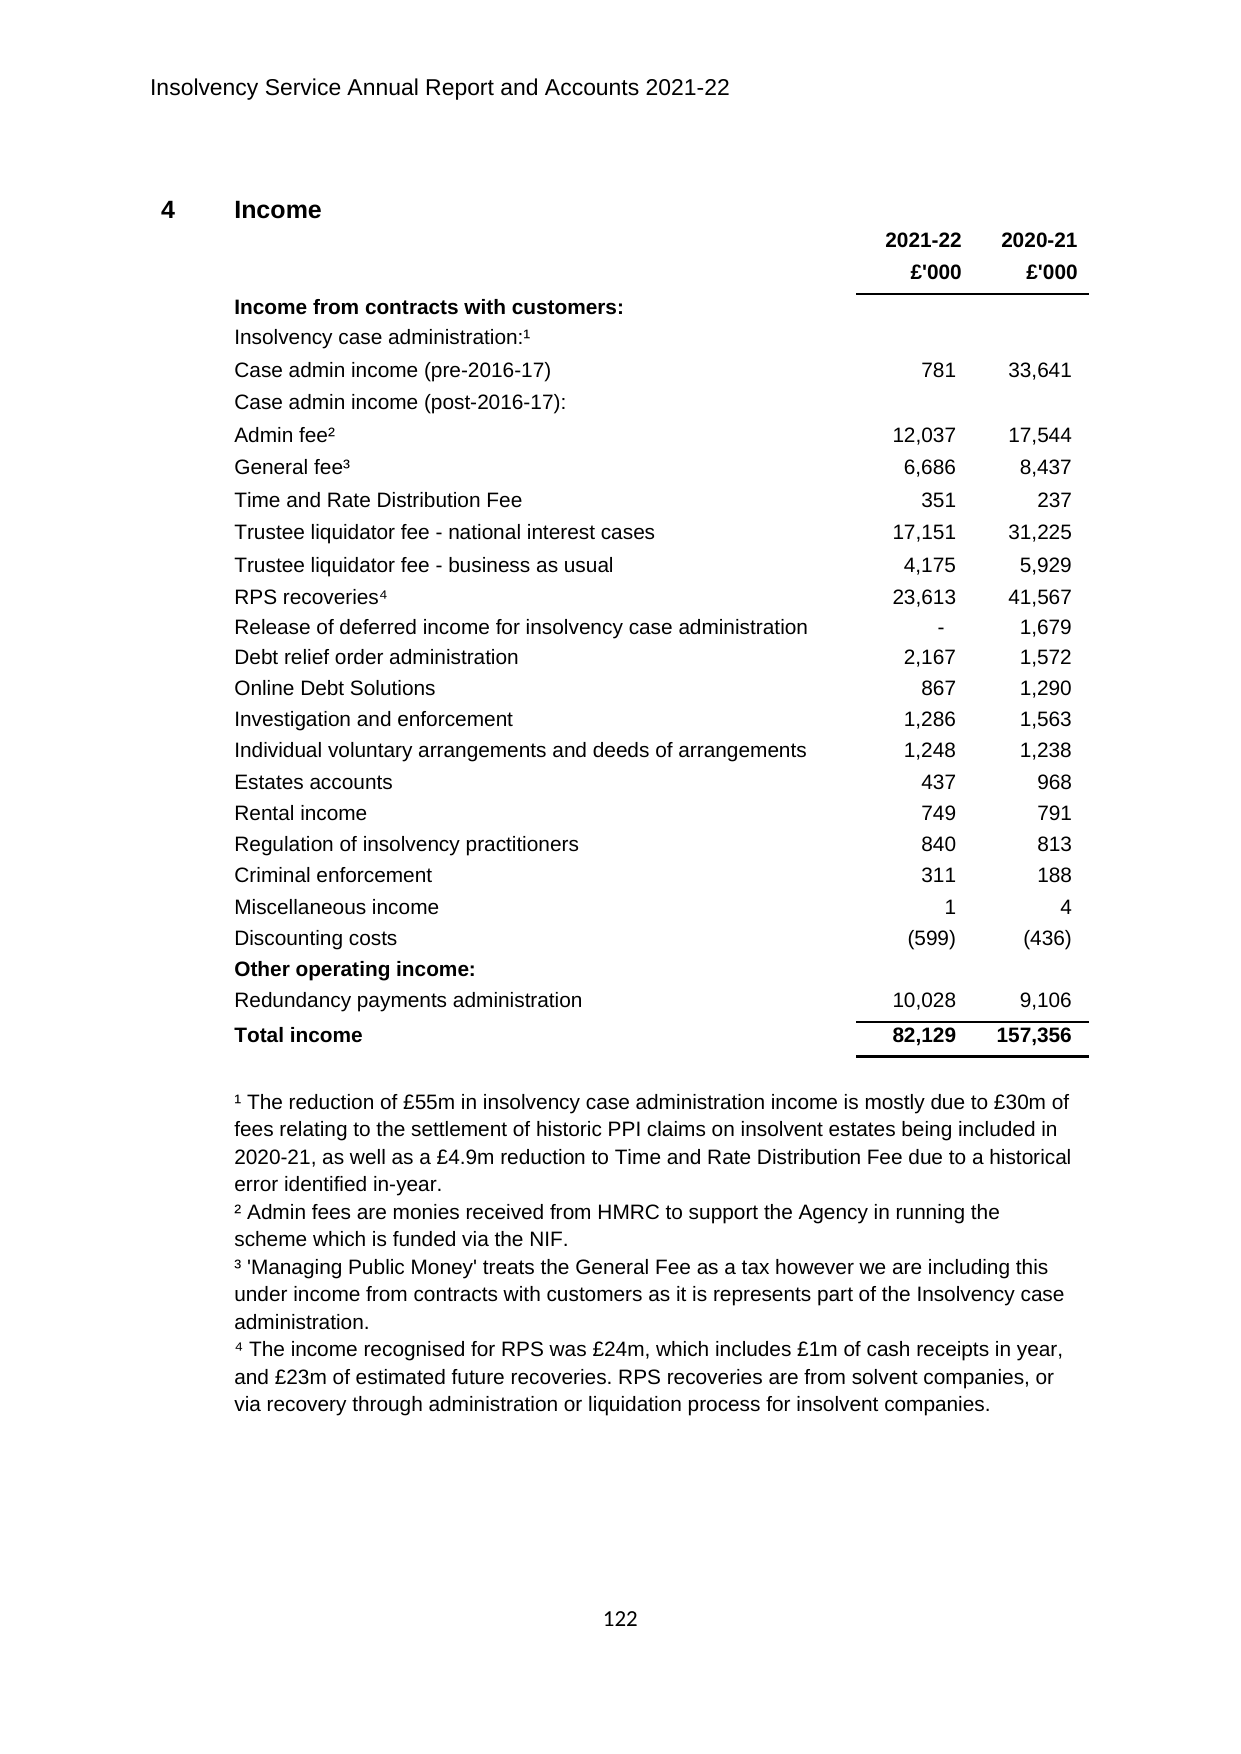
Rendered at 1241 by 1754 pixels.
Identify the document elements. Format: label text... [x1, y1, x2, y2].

table_cell £'000 [856, 260, 973, 293]
table_header 4 [150, 195, 223, 228]
table_cell Regulation of insolvency practitioners [223, 832, 856, 863]
table_cell Total income [223, 1021, 856, 1055]
table_cell Case admin income (pre-2016-17) [223, 358, 856, 390]
table_cell 23,613 [856, 585, 973, 615]
table_cell [402, 1055, 505, 1089]
table_cell 1,290 [973, 676, 1089, 707]
table_cell [150, 957, 223, 988]
table_cell General fee³ [223, 455, 856, 488]
table_cell ⁴ The income recognised for RPS was £24m, which includes £1m of cash receipts in year, and £23m of estimated future recoveries. RPS recoveries are from solvent companies, or via recovery through administration or liquidation process for insolvent companies. [223, 1337, 1089, 1419]
table_cell 17,544 [973, 423, 1089, 455]
table_cell - [856, 615, 973, 644]
table_cell Insolvency case administration:¹ [223, 325, 856, 358]
table_cell 968 [973, 770, 1089, 801]
table_cell 1,679 [973, 615, 1089, 644]
table_cell [344, 1055, 402, 1089]
table_cell Time and Rate Distribution Fee [223, 488, 856, 520]
table_cell 41,567 [973, 585, 1089, 615]
table_cell 437 [856, 770, 973, 801]
table_cell 5,929 [973, 553, 1089, 585]
table_cell [150, 325, 223, 358]
table_cell [150, 260, 223, 293]
table_cell 1 [856, 895, 973, 926]
table_cell 17,151 [856, 520, 973, 553]
table_cell [150, 863, 223, 894]
table_cell 6,686 [856, 455, 973, 488]
table_cell [150, 390, 223, 423]
table_cell Rental income [223, 801, 856, 832]
table_cell [973, 325, 1089, 358]
table_cell (436) [973, 926, 1089, 957]
table_cell [150, 1055, 223, 1089]
table_cell Discounting costs [223, 926, 856, 957]
table_cell Criminal enforcement [223, 863, 856, 894]
table_cell 791 [973, 801, 1089, 832]
table_cell Income from contracts with customers: [223, 293, 856, 325]
table_cell 2021-22 [856, 228, 973, 260]
table_cell [973, 295, 1089, 325]
table_cell ² Admin fees are monies received from HMRC to support the Agency in running the scheme which is funded via the NIF. [223, 1200, 1089, 1254]
table_cell [735, 1055, 856, 1089]
table_cell Investigation and enforcement [223, 707, 856, 738]
table_cell [856, 1058, 973, 1089]
table_cell [150, 553, 223, 585]
table_cell [150, 988, 223, 1021]
table_cell 1,563 [973, 707, 1089, 738]
table_cell 237 [973, 488, 1089, 520]
table_cell [856, 957, 973, 988]
table_cell ¹ The reduction of £55m in insolvency case administration income is mostly due to £30m of fees relating to the settlement of historic PPI claims on insolvent estates being included in 2020-21, as well as a £4.9m reduction to Time and Rate Distribution Fee due to a historical error identified in-year. [223, 1090, 1089, 1199]
table_cell [856, 295, 973, 325]
table_cell Online Debt Solutions [223, 676, 856, 707]
table_cell 867 [856, 676, 973, 707]
table_cell 1,248 [856, 738, 973, 769]
table_cell [150, 770, 223, 801]
table_cell [150, 926, 223, 957]
table_cell [973, 1058, 1089, 1089]
table_cell 12,037 [856, 423, 973, 455]
table_cell Estates accounts [223, 770, 856, 801]
table_cell [150, 520, 223, 553]
table_cell 840 [856, 832, 973, 863]
table_cell 4,175 [856, 553, 973, 585]
table_cell 1,572 [973, 645, 1089, 676]
table_cell 31,225 [973, 520, 1089, 553]
table_cell 9,106 [973, 988, 1089, 1021]
table_cell [973, 390, 1089, 423]
table_cell [150, 895, 223, 926]
table_cell 749 [856, 801, 973, 832]
table_cell [150, 228, 223, 260]
table_cell [856, 325, 973, 358]
table_cell 33,641 [973, 358, 1089, 390]
table_cell [150, 488, 223, 520]
table_cell 1,238 [973, 738, 1089, 769]
table_cell ³ 'Managing Public Money' treats the General Fee as a tax however we are including this under income from contracts with customers as it is represents part of the Insolvency case administration. [223, 1255, 1089, 1337]
table_cell [150, 1200, 223, 1254]
table_cell [150, 1337, 223, 1419]
table_cell [150, 1255, 223, 1337]
table_cell Miscellaneous income [223, 895, 856, 926]
table_cell [150, 1090, 223, 1199]
table_cell £'000 [973, 260, 1089, 293]
table_cell [619, 1055, 735, 1089]
table_cell Trustee liquidator fee - business as usual [223, 553, 856, 585]
table_cell Debt relief order administration [223, 645, 856, 676]
table_cell Individual voluntary arrangements and deeds of arrangements [223, 738, 856, 769]
table_cell [150, 707, 223, 738]
table_cell [150, 423, 223, 455]
table_cell (599) [856, 926, 973, 957]
table_cell [150, 832, 223, 863]
table_cell [505, 1055, 619, 1089]
table_cell Case admin income (post-2016-17): [223, 390, 856, 423]
table_cell 311 [856, 863, 973, 894]
table_cell [856, 390, 973, 423]
table_cell [223, 228, 856, 260]
table_cell 2,167 [856, 645, 973, 676]
table_cell [150, 358, 223, 390]
table_cell [150, 585, 223, 615]
table_cell 351 [856, 488, 973, 520]
table_cell 2020-21 [973, 228, 1089, 260]
table_cell [150, 645, 223, 676]
table_cell Trustee liquidator fee - national interest cases [223, 520, 856, 553]
table_cell 4 [973, 895, 1089, 926]
table_cell 10,028 [856, 988, 973, 1021]
table_cell [150, 801, 223, 832]
table_cell 188 [973, 863, 1089, 894]
table_header Income [223, 195, 1089, 228]
table_cell 157,356 [973, 1023, 1089, 1055]
table_cell Redundancy payments administration [223, 988, 856, 1021]
table_cell 82,129 [856, 1023, 973, 1055]
table_cell [223, 1055, 344, 1089]
table_cell [150, 455, 223, 488]
table_cell [150, 615, 223, 644]
table_cell 781 [856, 358, 973, 390]
table_cell [150, 676, 223, 707]
table_cell [223, 260, 856, 293]
table_cell Admin fee² [223, 423, 856, 455]
table_cell 1,286 [856, 707, 973, 738]
table_cell 8,437 [973, 455, 1089, 488]
table_cell [150, 738, 223, 769]
table_cell [973, 957, 1089, 988]
table_cell [150, 293, 223, 325]
table_cell 813 [973, 832, 1089, 863]
table_cell RPS recoveries⁴ [223, 585, 856, 615]
table_cell [150, 1021, 223, 1055]
table_cell Release of deferred income for insolvency case administration [223, 615, 856, 644]
table_cell Other operating income: [223, 957, 856, 988]
